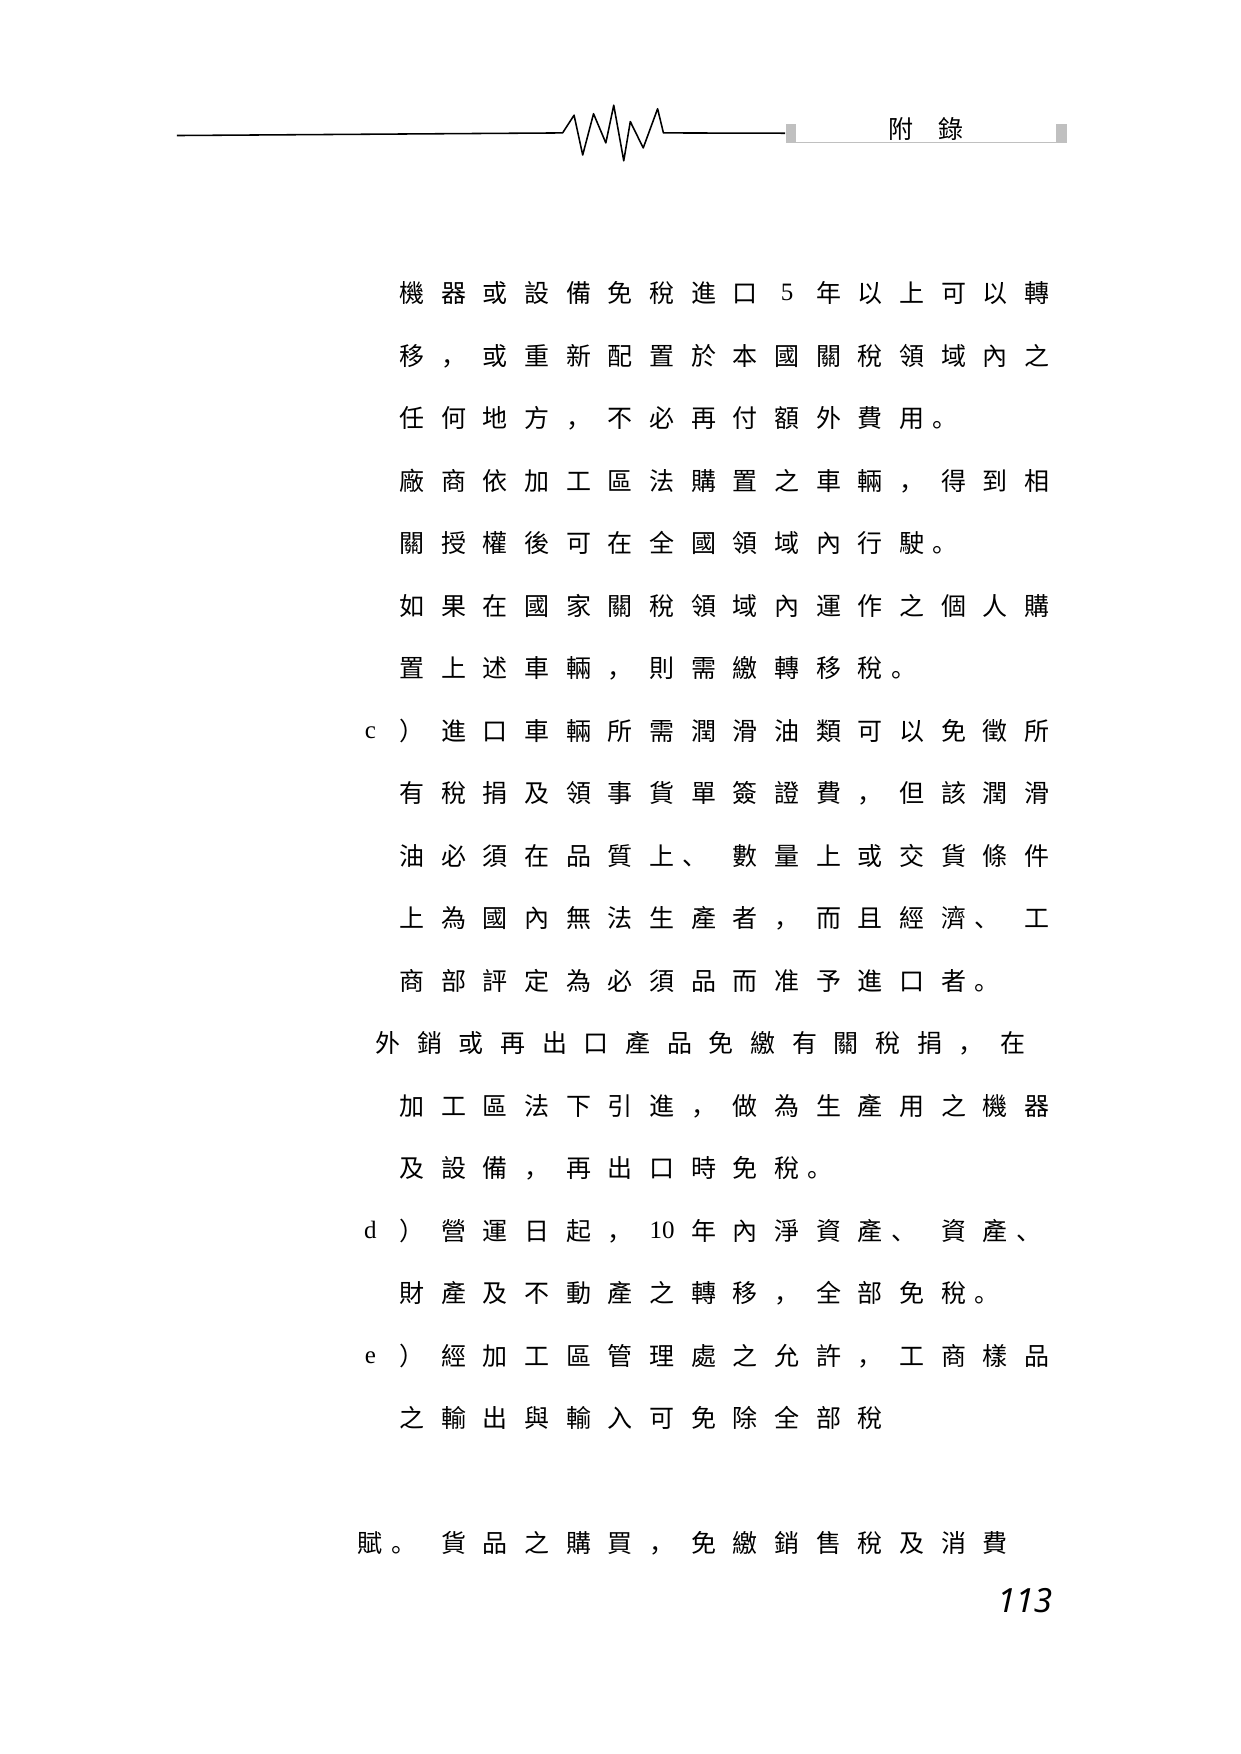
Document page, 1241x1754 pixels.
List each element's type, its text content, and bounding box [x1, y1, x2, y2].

text 如果在國家關稅領域內運作之個人購置上述車輛，則需繳轉移稅。 [367, 563, 1058, 688]
text e）經加工區管理處之允許，工商樣品之輸出與輸入可免除全部稅 [330, 1313, 1058, 1438]
text d）營運日起，10年內淨資產、資產、財產及不動產之轉移，全部免稅。 [330, 1188, 1058, 1313]
text 賦。貨品之購買，免繳銷售稅及消費 [330, 1500, 1058, 1563]
text c）進口車輛所需潤滑油類可以免徵所有稅捐及領事貨單簽證費，但該潤滑油必須在品質上、數量上或交貨條件上為國內無法生產者，而且經濟、工商部評定為必須品而准予進口者。 [330, 688, 1058, 1000]
text 廠商依加工區法購置之車輛，得到相關授權後可在全國領域內行駛。 [367, 438, 1058, 563]
text 機器或設備免稅進口5年以上可以轉移，或重新配置於本國關稅領域內之任何地方，不必再付額外費用。 [367, 250, 1058, 438]
text 外銷或再出口產品免繳有關稅捐，在加工區法下引進，做為生產用之機器及設備，再出口時免稅。 [330, 1000, 1058, 1188]
